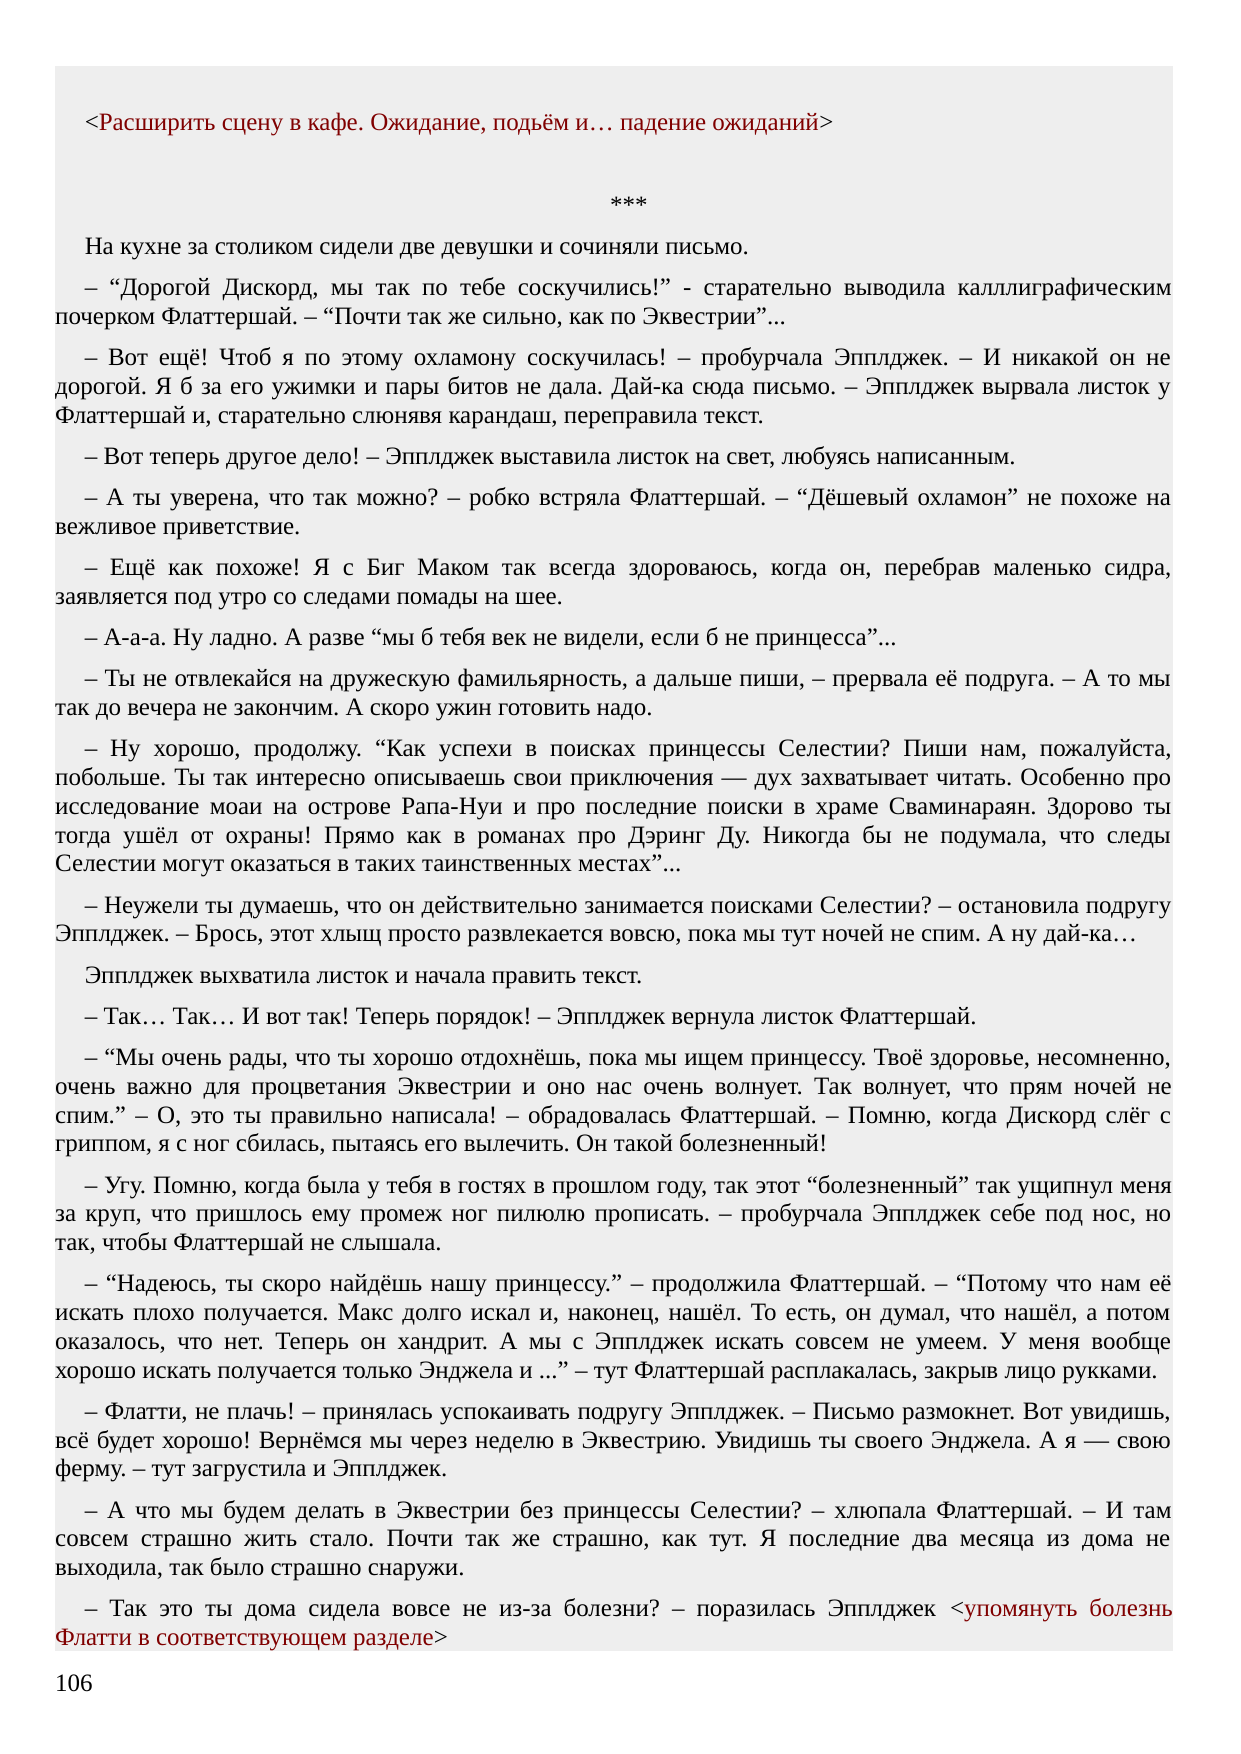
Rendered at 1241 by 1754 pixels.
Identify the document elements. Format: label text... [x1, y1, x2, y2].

text – Неужели ты думаешь, что он действительно занимается поисками Селестии? – остановила подругу Эпплджек. – Брось, этот хлыщ просто развлекается вовсю, пока мы тут ночей не спим. А ну дай-ка… [55, 890, 1173, 947]
text – Так… Так… И вот так! Теперь порядок! – Эпплджек вернула листок Флаттершай. [55, 1001, 1173, 1030]
text – А-а-а. Ну ладно. А разве “мы б тебя век не видели, если б не принцесса”... [55, 622, 1173, 651]
text На кухне за столиком сидели две девушки и сочиняли письмо. [55, 231, 1173, 260]
text – “Надеюсь, ты скоро найдёшь нашу принцессу.” – продолжила Флаттершай. – “Потому что нам её искать плохо получается. Макс долго искал и, наконец, нашёл. То есть, он думал, что нашёл, а потом оказалось, что нет. Теперь он хандрит. А мы с Эпплджек искать совсем не умеем. У меня вообще хорошо искать получается только Энджела и ...” – тут Флаттершай расплакалась, закрыв лицо рукками. [55, 1268, 1173, 1383]
text – Ты не отвлекайся на дружескую фамильярность, а дальше пиши, – прервала её подруга. – А то мы так до вечера не закончим. А скоро ужин готовить надо. [55, 663, 1173, 721]
text Эпплджек выхватила листок и начала править текст. [55, 960, 1173, 988]
text – Так это ты дома сидела вовсе не из-за болезни? – поразилась Эпплджек <упомянуть болезнь Флатти в соответствующем разделе> [55, 1593, 1173, 1651]
text – Угу. Помню, когда была у тебя в гостях в прошлом году, так этот “болезненный” так ущипнул меня за круп, что пришлось ему промеж ног пилюлю прописать. – пробурчала Эпплджек себе под нос, но так, чтобы Флаттершай не слышала. [55, 1170, 1173, 1256]
text – “Мы очень рады, что ты хорошо отдохнёшь, пока мы ищем принцессу. Твоё здоровье, несомненно, очень важно для процветания Эквестрии и оно нас очень волнует. Так волнует, что прям ночей не спим.” – О, это ты правильно написала! – обрадовалась Флаттершай. – Помню, когда Дискорд слёг с гриппом, я с ног сбилась, пытаясь его вылечить. Он такой болезненный! [55, 1042, 1173, 1157]
text – Ещё как похоже! Я с Биг Маком так всегда здороваюсь, когда он, перебрав маленько сидра, заявляется под утро со следами помады на шее. [55, 552, 1173, 610]
text *** [55, 190, 1173, 218]
text – Флатти, не плачь! – принялась успокаивать подругу Эпплджек. – Письмо размокнет. Вот увидишь, всё будет хорошо! Вернёмся мы через неделю в Эквестрию. Увидишь ты своего Энджела. А я — свою ферму. – тут загрустила и Эпплджек. [55, 1396, 1173, 1482]
text – Вот ещё! Чтоб я по этому охламону соскучилась! – пробурчала Эпплджек. – И никакой он не дорогой. Я б за его ужимки и пары битов не дала. Дай-ка сюда письмо. – Эпплджек вырвала листок у Флаттершай и, старательно слюнявя карандаш, переправила текст. [55, 342, 1173, 428]
text – Ну хорошо, продолжу. “Как успехи в поисках принцессы Селестии? Пиши нам, пожалуйста, побольше. Ты так интересно описываешь свои приключения — дух захватывает читать. Особенно про исследование моаи на острове Рапа-Нуи и про последние поиски в храме Сваминараян. Здорово ты тогда ушёл от охраны! Прямо как в романах про Дэринг Ду. Никогда бы не подумала, что следы Селестии могут оказаться в таких таинственных местах”... [55, 733, 1173, 877]
text – Вот теперь другое дело! – Эпплджек выставила листок на свет, любуясь написанным. [55, 441, 1173, 470]
text – “Дорогой Дискорд, мы так по тебе соскучились!” - старательно выводила калллиграфическим почерком Флаттершай. – “Почти так же сильно, как по Эквестрии”... [55, 272, 1173, 330]
text <Расширить сцену в кафе. Ожидание, подьём и… падение ожиданий> [55, 107, 1173, 136]
text – А ты уверена, что так можно? – робко встряла Флаттершай. – “Дёшевый охламон” не похоже на вежливое приветствие. [55, 482, 1173, 540]
text – А что мы будем делать в Эквестрии без принцессы Селестии? – хлюпала Флаттершай. – И там совсем страшно жить стало. Почти так же страшно, как тут. Я последние два месяца из дома не выходила, так было страшно снаружи. [55, 1495, 1173, 1581]
